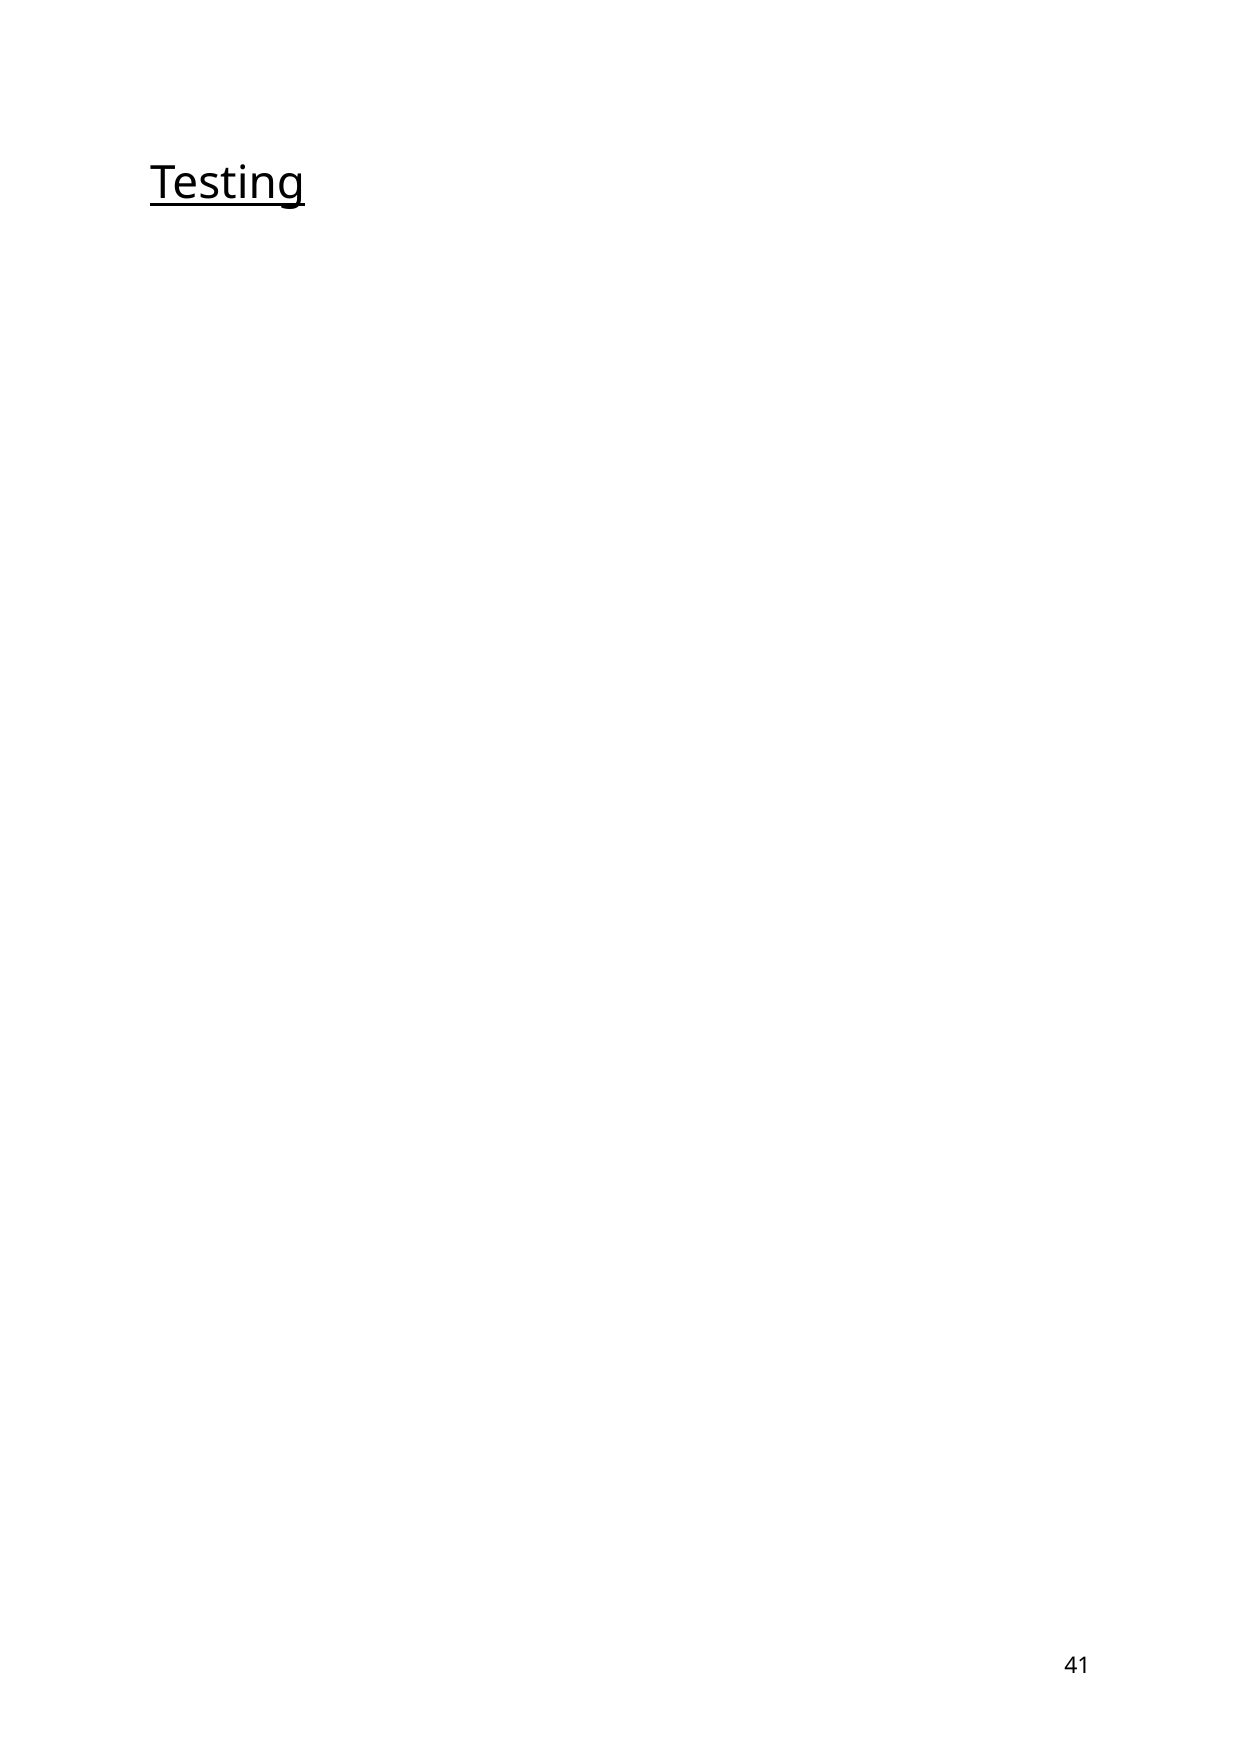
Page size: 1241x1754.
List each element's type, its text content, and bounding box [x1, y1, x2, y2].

subtitle Testing [150, 150, 1090, 212]
